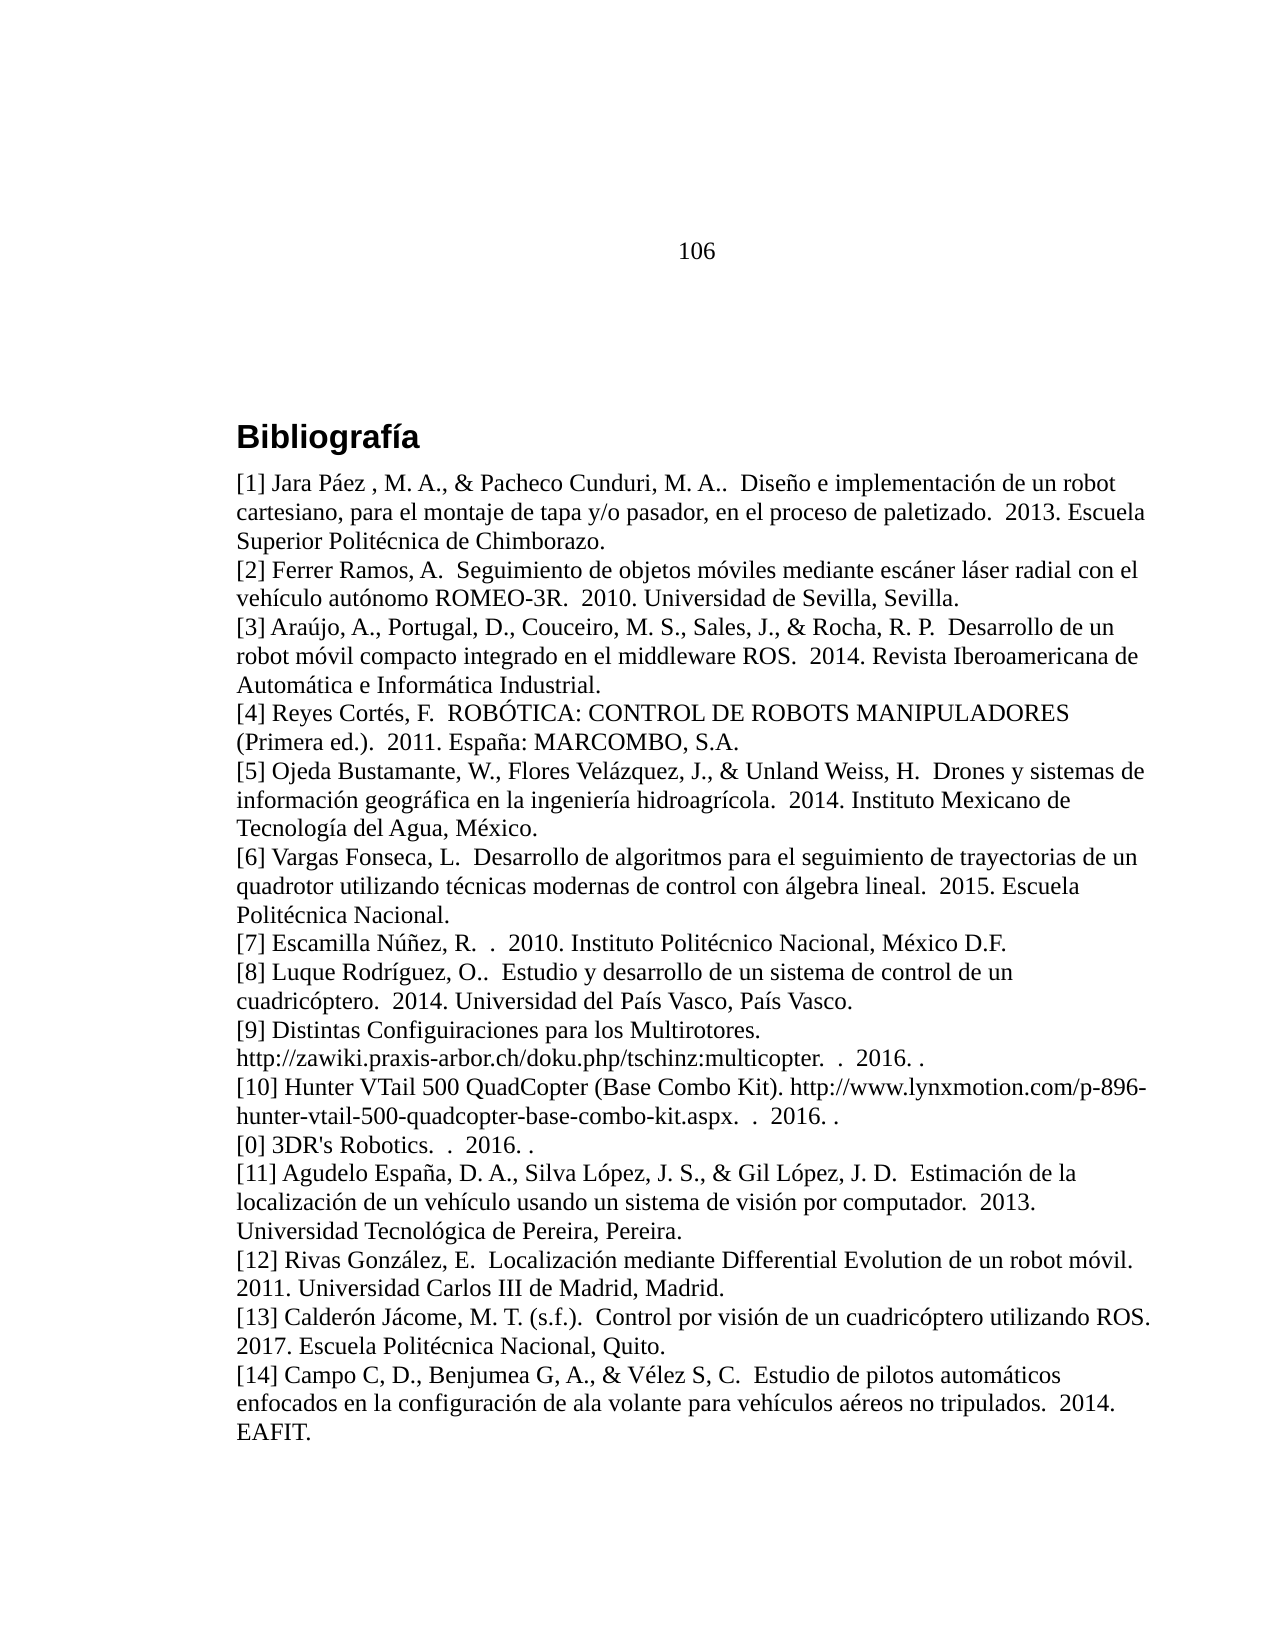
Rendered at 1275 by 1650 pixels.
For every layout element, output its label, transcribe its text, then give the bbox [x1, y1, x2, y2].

text [10] Hunter VTail 500 QuadCopter (Base Combo Kit). http://www.lynxmotion.com/p-896-hunter-vtail-500-quadcopter-base-combo-kit.aspx. . 2016. . [236, 1072, 1157, 1130]
text [7] Escamilla Núñez, R. . 2010. Instituto Politécnico Nacional, México D.F. [236, 928, 1157, 957]
text [6] Vargas Fonseca, L. Desarrollo de algoritmos para el seguimiento de trayectorias de un quadrotor utilizando técnicas modernas de control con álgebra lineal. 2015. Escuela Politécnica Nacional. [236, 842, 1157, 928]
text [12] Rivas González, E. Localización mediante Differential Evolution de un robot móvil. 2011. Universidad Carlos III de Madrid, Madrid. [236, 1245, 1157, 1302]
text [1] Jara Páez , M. A., & Pacheco Cunduri, M. A.. Diseño e implementación de un robot cartesiano, para el montaje de tapa y/o pasador, en el proceso de paletizado. 2013. Escuela Superior Politécnica de Chimborazo. [236, 468, 1157, 555]
text [14] Campo C, D., Benjumea G, A., & Vélez S, C. Estudio de pilotos automáticos enfocados en la configuración de ala volante para vehículos aéreos no tripulados. 2014. EAFIT. [236, 1360, 1157, 1446]
text [0] 3DR's Robotics. . 2016. . [236, 1130, 1157, 1158]
text [9] Distintas Configuiraciones para los Multirotores. http://zawiki.praxis-arbor.ch/doku.php/tschinz:multicopter. . 2016. . [236, 1015, 1157, 1072]
text [5] Ojeda Bustamante, W., Flores Velázquez, J., & Unland Weiss, H. Drones y sistemas de información geográfica en la ingeniería hidroagrícola. 2014. Instituto Mexicano de Tecnología del Agua, México. [236, 756, 1157, 842]
text ⁠ [236, 294, 1157, 323]
text [2] Ferrer Ramos, A. Seguimiento de objetos móviles mediante escáner láser radial con el vehículo autónomo ROMEO-3R. 2010. Universidad de Sevilla, Sevilla. [236, 555, 1157, 612]
text [3] Araújo, A., Portugal, D., Couceiro, M. S., Sales, J., & Rocha, R. P. Desarrollo de un robot móvil compacto integrado en el middleware ROS. 2014. Revista Iberoamericana de Automática e Informática Industrial. [236, 612, 1157, 698]
text [11] Agudelo España, D. A., Silva López, J. S., & Gil López, J. D. Estimación de la localización de un vehículo usando un sistema de visión por computador. 2013. Universidad Tecnológica de Pereira, Pereira. [236, 1158, 1157, 1245]
subtitle Bibliografía [236, 418, 1157, 456]
text [13] Calderón Jácome, M. T. (s.f.). Control por visión de un cuadricóptero utilizando ROS. 2017. Escuela Politécnica Nacional, Quito. [236, 1302, 1157, 1360]
text [8] Luque Rodríguez, O.. Estudio y desarrollo de un sistema de control de un cuadricóptero. 2014. Universidad del País Vasco, País Vasco. [236, 957, 1157, 1015]
text [4] Reyes Cortés, F. ROBÓTICA: CONTROL DE ROBOTS MANIPULADORES (Primera ed.). 2011. España: MARCOMBO, S.A. [236, 698, 1157, 756]
